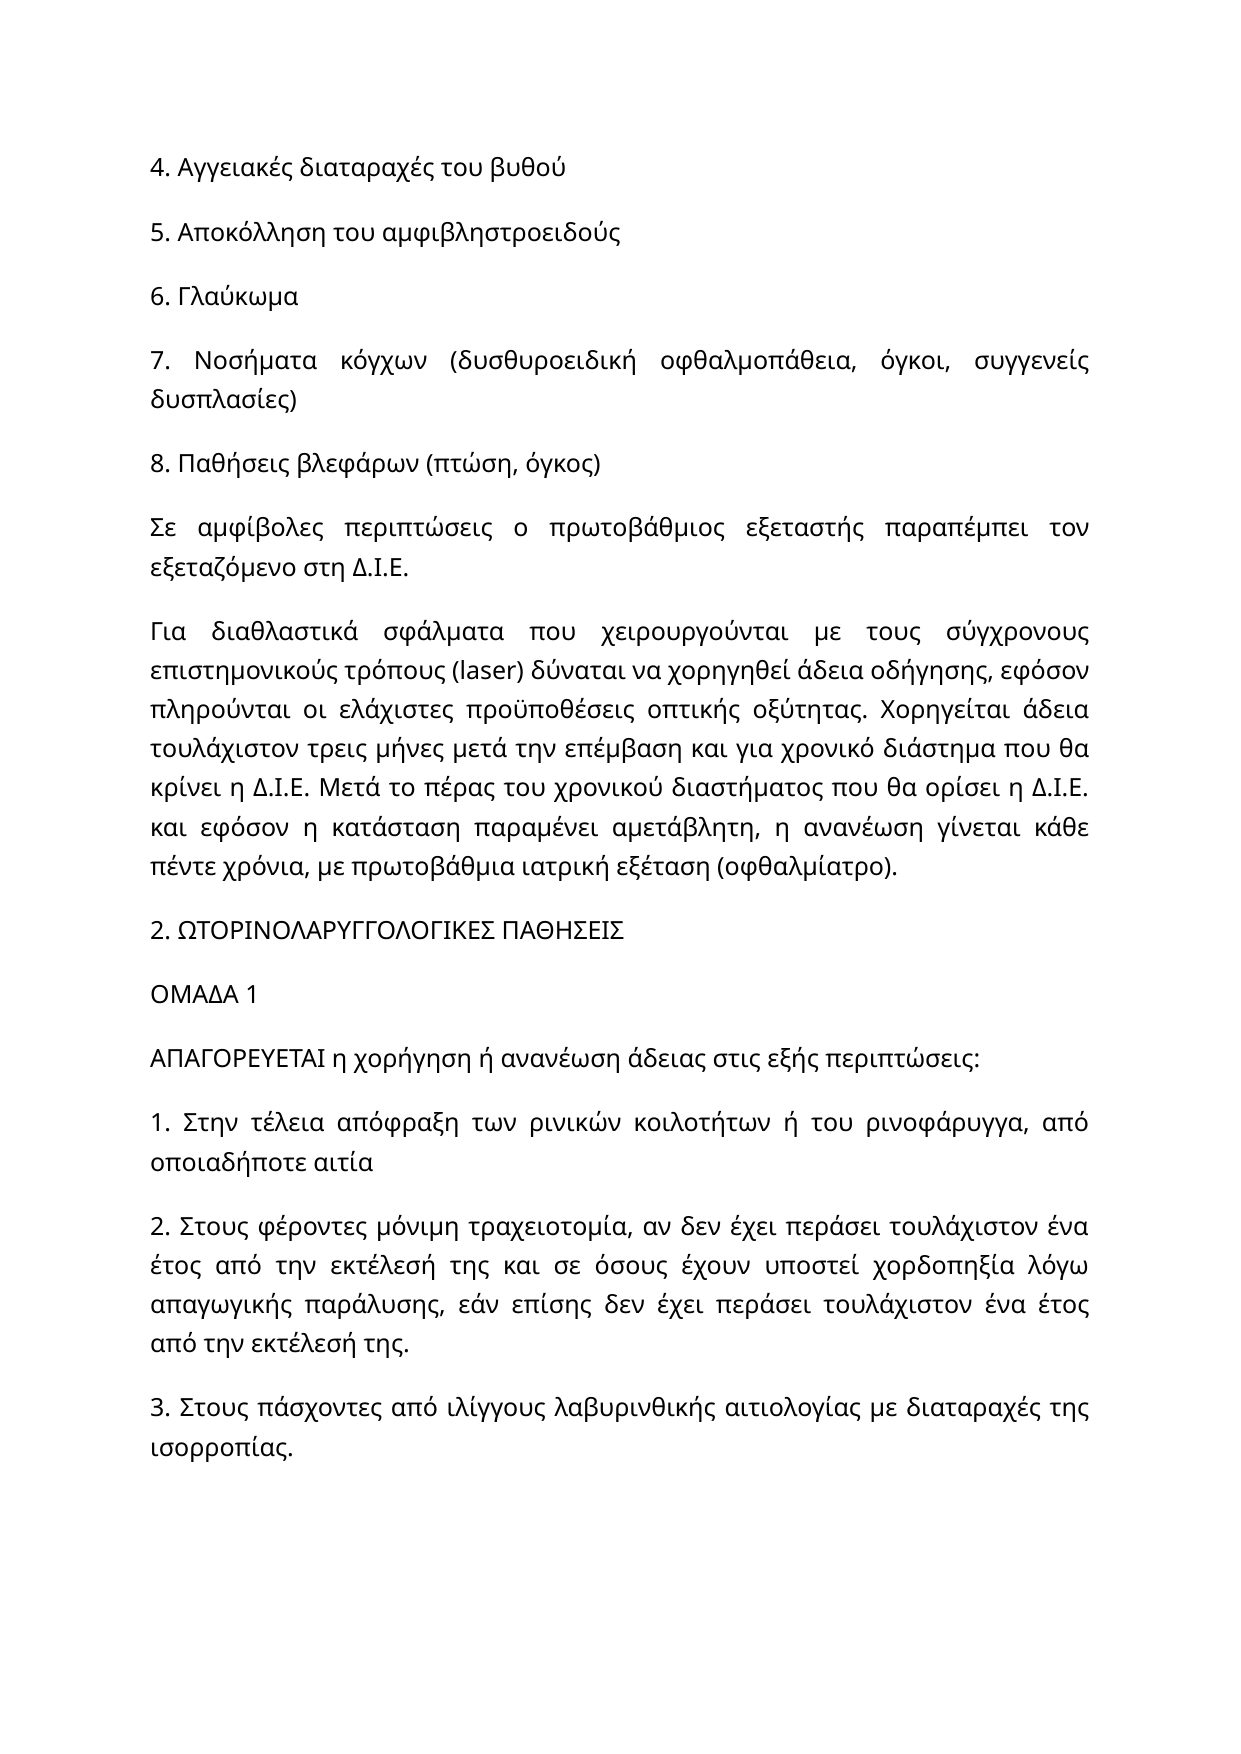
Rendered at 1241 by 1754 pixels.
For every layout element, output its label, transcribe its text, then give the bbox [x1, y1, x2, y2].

text Σε αμφίβολες περιπτώσεις ο πρωτοβάθμιος εξεταστής παραπέμπει τον εξεταζόμενο στη Δ.Ι.Ε. [150, 510, 1090, 583]
text 2. Στους φέροντες μόνιμη τραχειοτομία, αν δεν έχει περάσει τουλάχιστον ένα έτος από την εκτέλεσή της και σε όσους έχουν υποστεί χορδοπηξία λόγω απαγωγικής παράλυσης, εάν επίσης δεν έχει περάσει τουλάχιστον ένα έτος από την εκτέλεσή της. [150, 1208, 1090, 1360]
text 1. Στην τέλεια απόφραξη των ρινικών κοιλοτήτων ή του ρινοφάρυγγα, από οποιαδήποτε αιτία [150, 1105, 1090, 1178]
text 3. Στους πάσχοντες από ιλίγγους λαβυρινθικής αιτιολογίας με διαταραχές της ισορροπίας. [150, 1390, 1090, 1463]
text Για διαθλαστικά σφάλματα που χειρουργούνται με τους σύγχρονους επιστημονικούς τρόπους (laser) δύναται να χορηγηθεί άδεια οδήγησης, εφόσον πληρούνται οι ελάχιστες προϋποθέσεις οπτικής οξύτητας. Χορηγείται άδεια τουλάχιστον τρεις μήνες μετά την επέμβαση και για χρονικό διάστημα που θα κρίνει η Δ.Ι.Ε. Μετά το πέρας του χρονικού διαστήματος που θα ορίσει η Δ.Ι.Ε. και εφόσον η κατάσταση παραμένει αμετάβλητη, η ανανέωση γίνεται κάθε πέντε χρόνια, με πρωτοβάθμια ιατρική εξέταση (οφθαλμίατρο). [150, 613, 1090, 882]
text 6. Γλαύκωμα [150, 278, 1090, 312]
text 5. Αποκόλληση του αμφιβληστροειδούς [150, 214, 1090, 248]
text ΟΜΑΔΑ 1 [150, 977, 1090, 1011]
text 7. Νοσήματα κόγχων (δυσθυροειδική οφθαλμοπάθεια, όγκοι, συγγενείς δυσπλασίες) [150, 342, 1090, 416]
text 8. Παθήσεις βλεφάρων (πτώση, όγκος) [150, 446, 1090, 480]
text 4. Αγγειακές διαταραχές του βυθού [150, 150, 1090, 184]
text ΑΠΑΓΟΡΕΥΕΤΑΙ η χορήγηση ή ανανέωση άδειας στις εξής περιπτώσεις: [150, 1041, 1090, 1075]
text 2. ΩΤΟΡΙΝΟΛΑΡΥΓΓΟΛΟΓΙΚΕΣ ΠΑΘΗΣΕΙΣ [150, 912, 1090, 947]
